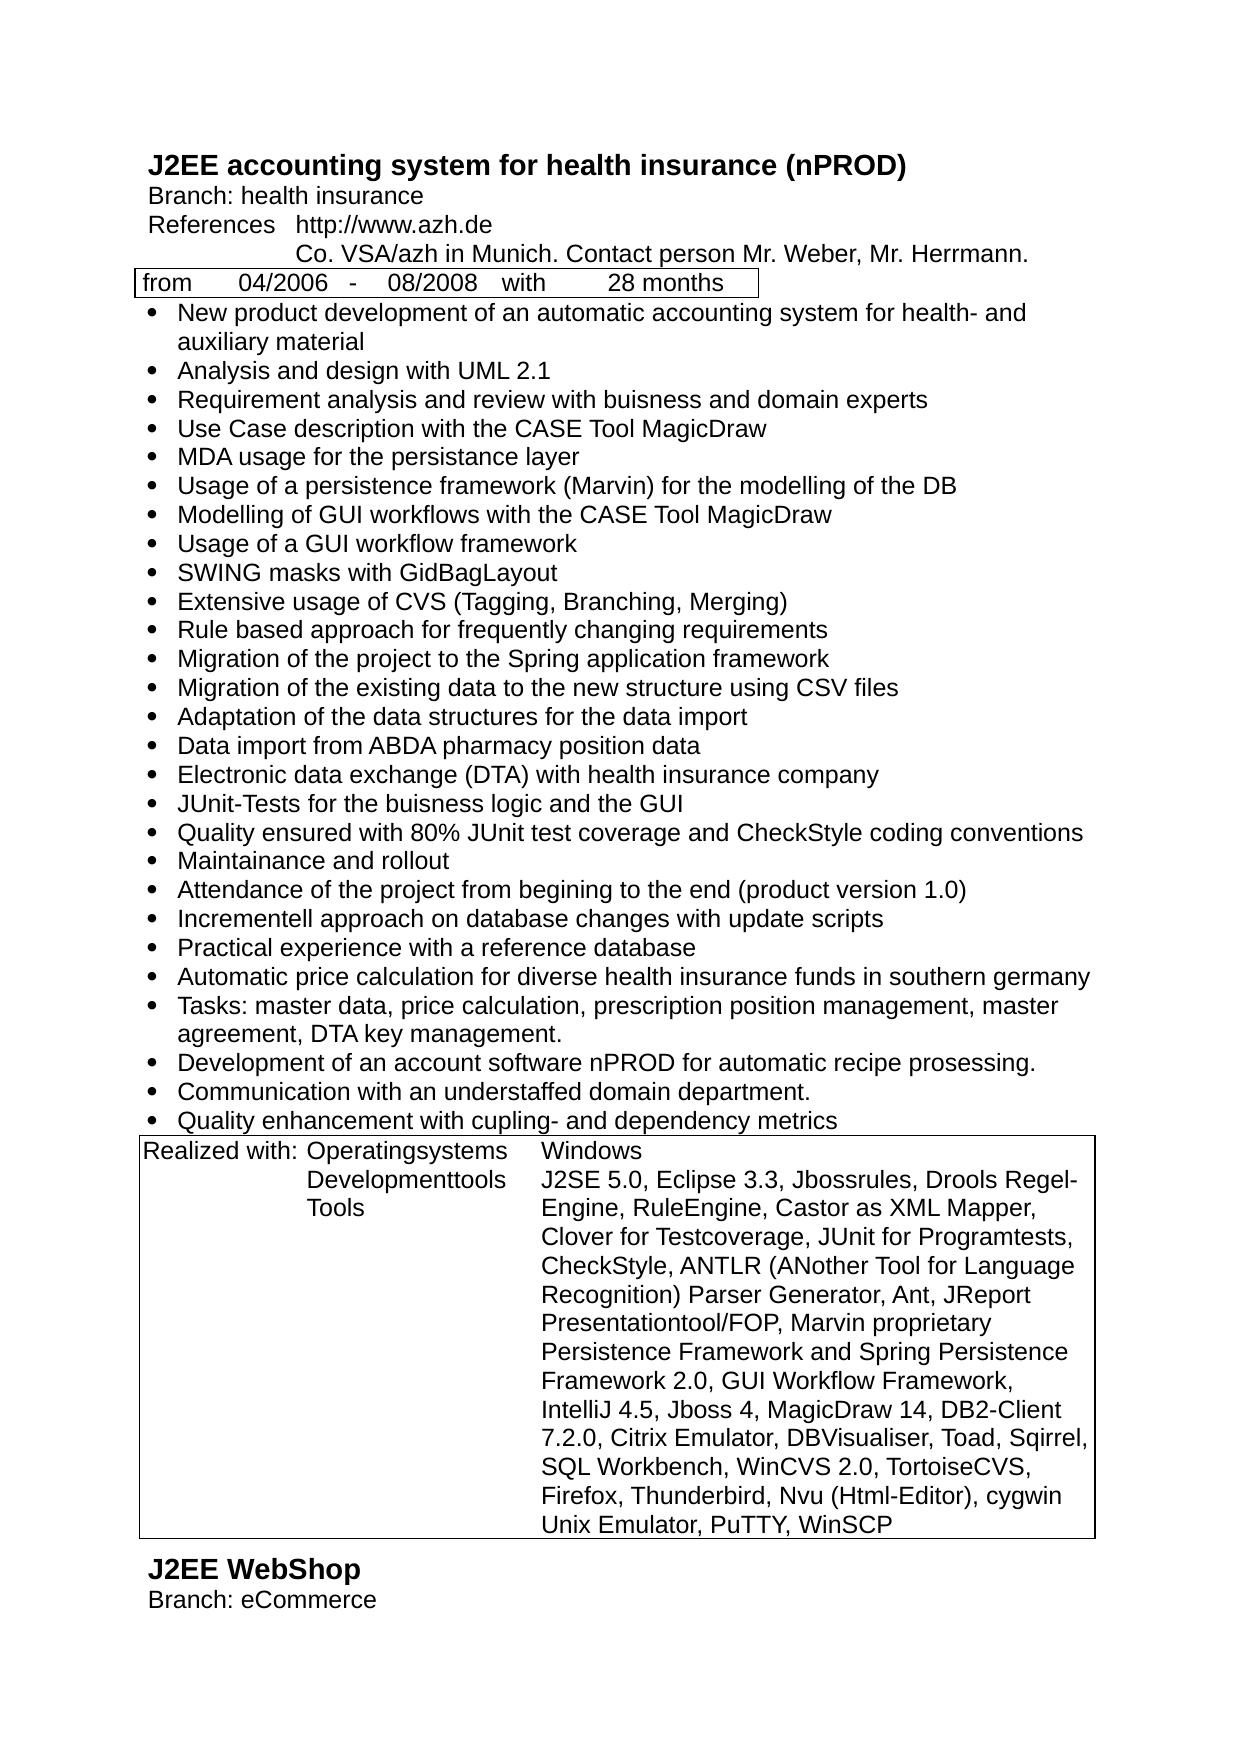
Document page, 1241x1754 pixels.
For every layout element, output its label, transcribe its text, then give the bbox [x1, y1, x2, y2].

text Co. VSA/azh in Munich. Contact person Mr. Weber, Mr. Herrmann. [221, 239, 1104, 267]
list Maintainance and rollout [148, 846, 1104, 875]
list Quality ensured with 80% JUnit test coverage and CheckStyle coding conventions [148, 817, 1104, 846]
list Analysis and design with UML 2.1 [148, 356, 1104, 385]
list Adaptation of the data structures for the data import [148, 702, 1104, 731]
list Incrementell approach on database changes with update scripts [148, 904, 1104, 933]
text References http://www.azh.de [148, 210, 1104, 239]
table_header - [341, 269, 380, 297]
list Usage of a GUI workflow framework [148, 529, 1104, 558]
list Communication with an understaffed domain department. [148, 1077, 1104, 1106]
table_header Realized with: [140, 1136, 303, 1164]
list Migration of the project to the Spring application framework [148, 644, 1104, 673]
list Development of an account software nPROD for automatic recipe prosessing. [148, 1048, 1104, 1077]
table_header 04/2006 [231, 269, 341, 297]
table_header with [494, 269, 600, 297]
list Extensive usage of CVS (Tagging, Branching, Merging) [148, 587, 1104, 616]
list Automatic price calculation for diverse health insurance funds in southern germany [148, 962, 1104, 991]
table_cell J2SE 5.0, Eclipse 3.3, Jbossrules, Drools Regel-Engine, RuleEngine, Castor as XML Mapper, Clover for Testcoverage, JUnit for Programtests, CheckStyle, ANTLR (ANother Tool for Language Recognition) Parser Generator, Ant, JReport Presentationtool/FOP, Marvin proprietary Persistence Framework and Spring Persistence Framework 2.0, GUI Workflow Framework, IntelliJ 4.5, Jboss 4, MagicDraw 14, DB2-Client 7.2.0, Citrix Emulator, DBVisualiser, Toad, Sqirrel, SQL Workbench, WinCVS 2.0, TortoiseCVS, Firefox, Thunderbird, Nvu (Html-Editor), cygwin Unix Emulator, PuTTY, WinSCP [538, 1165, 1094, 1538]
list Requirement analysis and review with buisness and domain experts [148, 385, 1104, 413]
list New product development of an automatic accounting system for health- and auxiliary material [148, 298, 1104, 356]
table_header 28 months [600, 269, 758, 297]
subtitle J2EE WebShop [148, 1552, 1104, 1585]
list Rule based approach for frequently changing requirements [148, 616, 1104, 644]
list Electronic data exchange (DTA) with health insurance company [148, 760, 1104, 789]
table_cell [140, 1165, 303, 1538]
list Migration of the existing data to the new structure using CSV files [148, 673, 1104, 702]
list Data import from ABDA pharmacy position data [148, 731, 1104, 760]
list Use Case description with the CASE Tool MagicDraw [148, 413, 1104, 442]
table_cell Developmenttools Tools [303, 1165, 538, 1538]
table_header from [136, 269, 231, 297]
list SWING masks with GidBagLayout [148, 558, 1104, 587]
subtitle J2EE accounting system for health insurance (nPROD) [148, 148, 1104, 181]
list Attendance of the project from begining to the end (product version 1.0) [148, 875, 1104, 904]
table_header Operatingsystems [303, 1136, 538, 1164]
list Practical experience with a reference database [148, 933, 1104, 962]
text Branch: health insurance [148, 181, 1104, 210]
list MDA usage for the persistance layer [148, 442, 1104, 471]
text Branch: eCommerce [148, 1585, 1104, 1614]
table_header Windows [538, 1136, 1094, 1164]
list JUnit-Tests for the buisness logic and the GUI [148, 789, 1104, 817]
table_header 08/2008 [380, 269, 494, 297]
list Quality enhancement with cupling- and dependency metrics [148, 1106, 1104, 1135]
list Modelling of GUI workflows with the CASE Tool MagicDraw [148, 500, 1104, 529]
list Tasks: master data, price calculation, prescription position management, master agreement, DTA key management. [148, 991, 1104, 1048]
list Usage of a persistence framework (Marvin) for the modelling of the DB [148, 471, 1104, 500]
